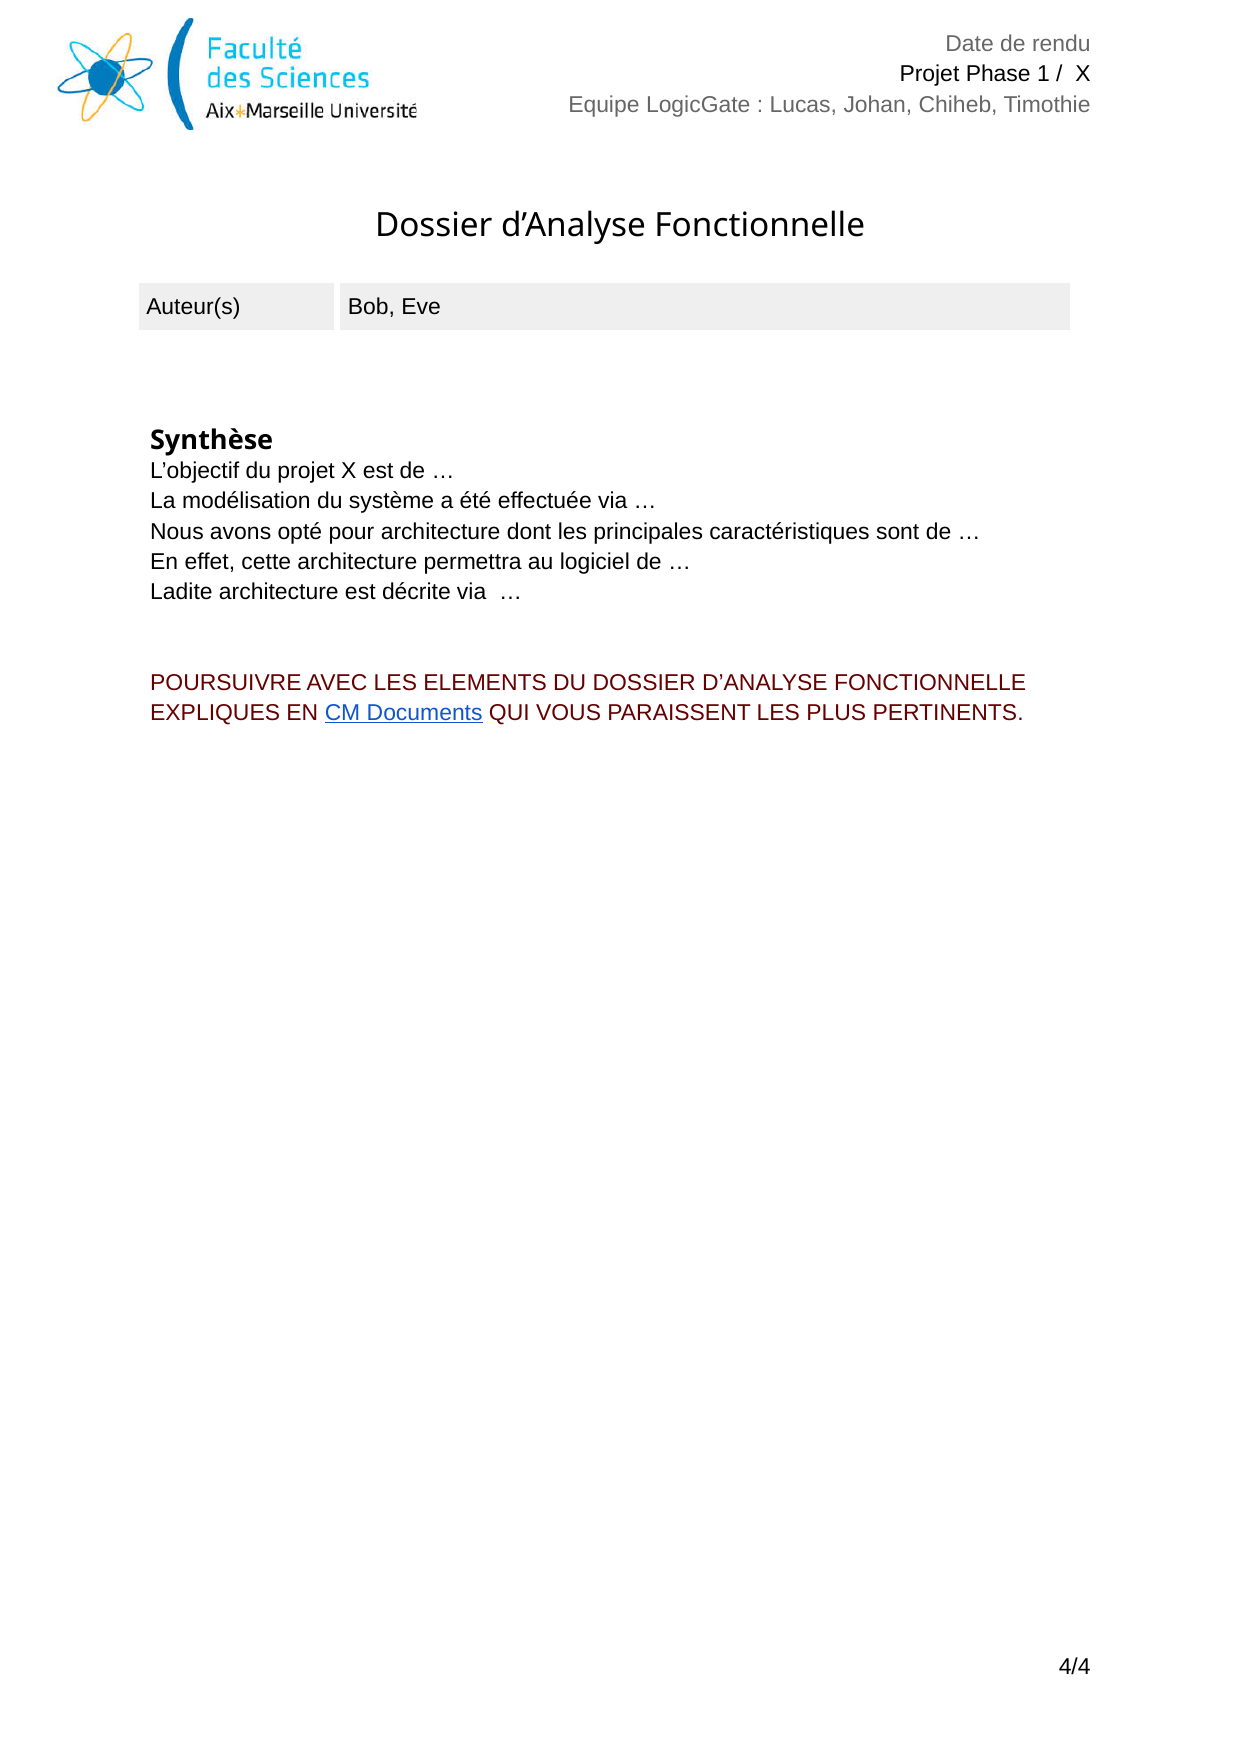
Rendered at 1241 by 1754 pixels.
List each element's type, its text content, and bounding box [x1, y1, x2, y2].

text En effet, cette architecture permettra au logiciel de … [150, 548, 1090, 574]
picture [56, 18, 417, 130]
text L’objectif du projet X est de … [150, 457, 1090, 483]
text Ladite architecture est décrite via … [150, 578, 1090, 604]
subtitle Synthèse [150, 420, 1090, 457]
text POURSUIVRE AVEC LES ELEMENTS DU DOSSIER D’ANALYSE FONCTIONNELLE EXPLIQUES EN CM Documents QUI VOUS PARAISSENT LES PLUS PERTINENTS. [150, 669, 1090, 725]
table_header Bob, Eve [340, 283, 1070, 330]
subtitle Dossier d’Analyse Fonctionnelle [150, 201, 1090, 246]
text Nous avons opté pour architecture dont les principales caractéristiques sont de … [150, 518, 1090, 544]
table_header Auteur(s) [139, 283, 334, 330]
text La modélisation du système a été effectuée via … [150, 487, 1090, 514]
